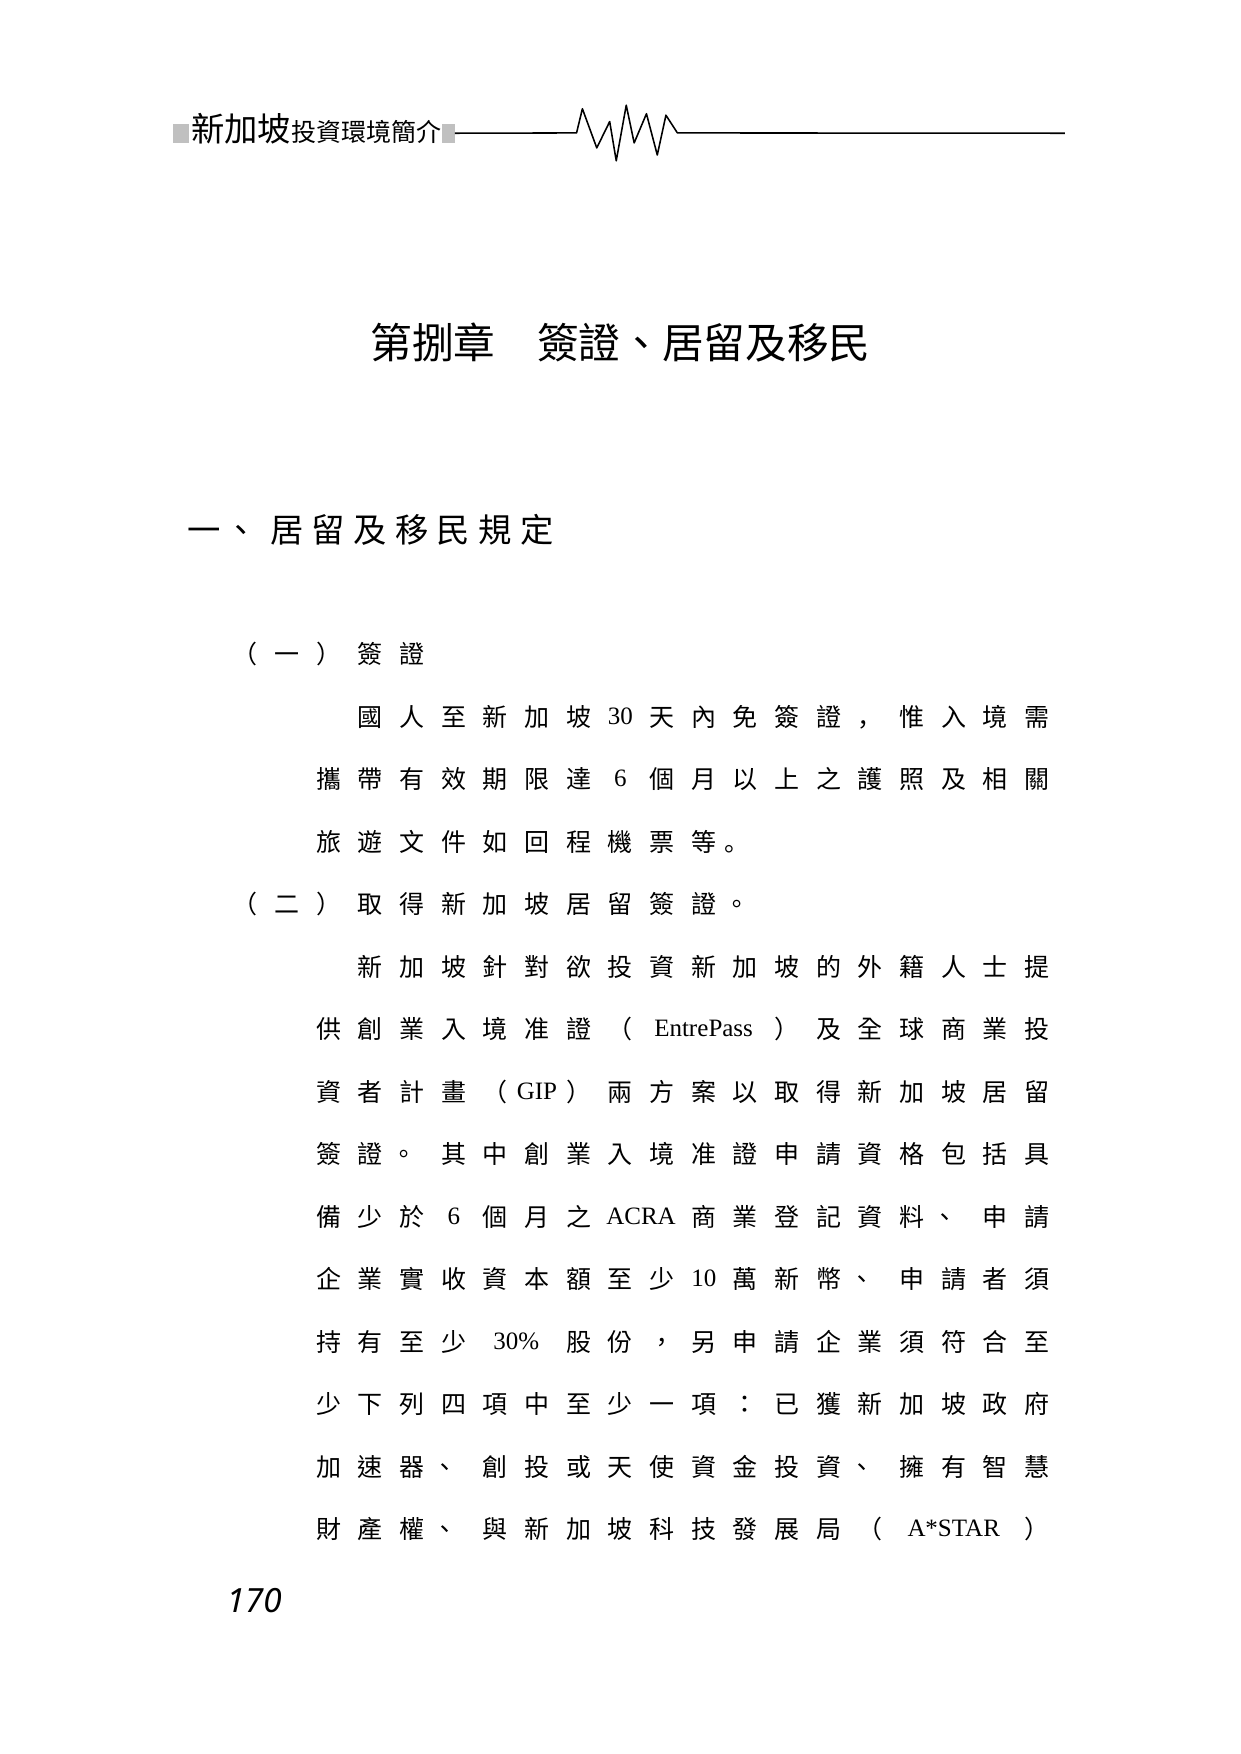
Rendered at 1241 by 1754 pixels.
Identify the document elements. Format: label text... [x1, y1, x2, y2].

text （一）簽證 [207, 611, 1058, 674]
text 新加坡針對欲投資新加坡的外籍人士提供創業入境准證（EntrePass）及全球商業投資者計畫（GIP）兩方案以取得新加坡居留簽證。其中創業入境准證申請資格包括具備少於6個月之ACRA商業登記資料、申請企業實收資本額至少10萬新幣、申請者須持有至少30%股份，另申請企業須符合至少下列四項中至少一項：已獲新加坡政府加速器、創投或天使資金投資、擁有智慧財產權、與新加坡科技發展局（A*STAR） [281, 924, 1058, 1549]
text （二）取得新加坡居留簽證。 [207, 861, 1058, 924]
text 第捌章 簽證、居留及移民 [183, 299, 1058, 361]
text 國人至新加坡30天內免簽證，惟入境需攜帶有效期限達6個月以上之護照及相關旅遊文件如回程機票等。 [281, 674, 1058, 861]
text 一、居留及移民規定 [183, 486, 1058, 549]
